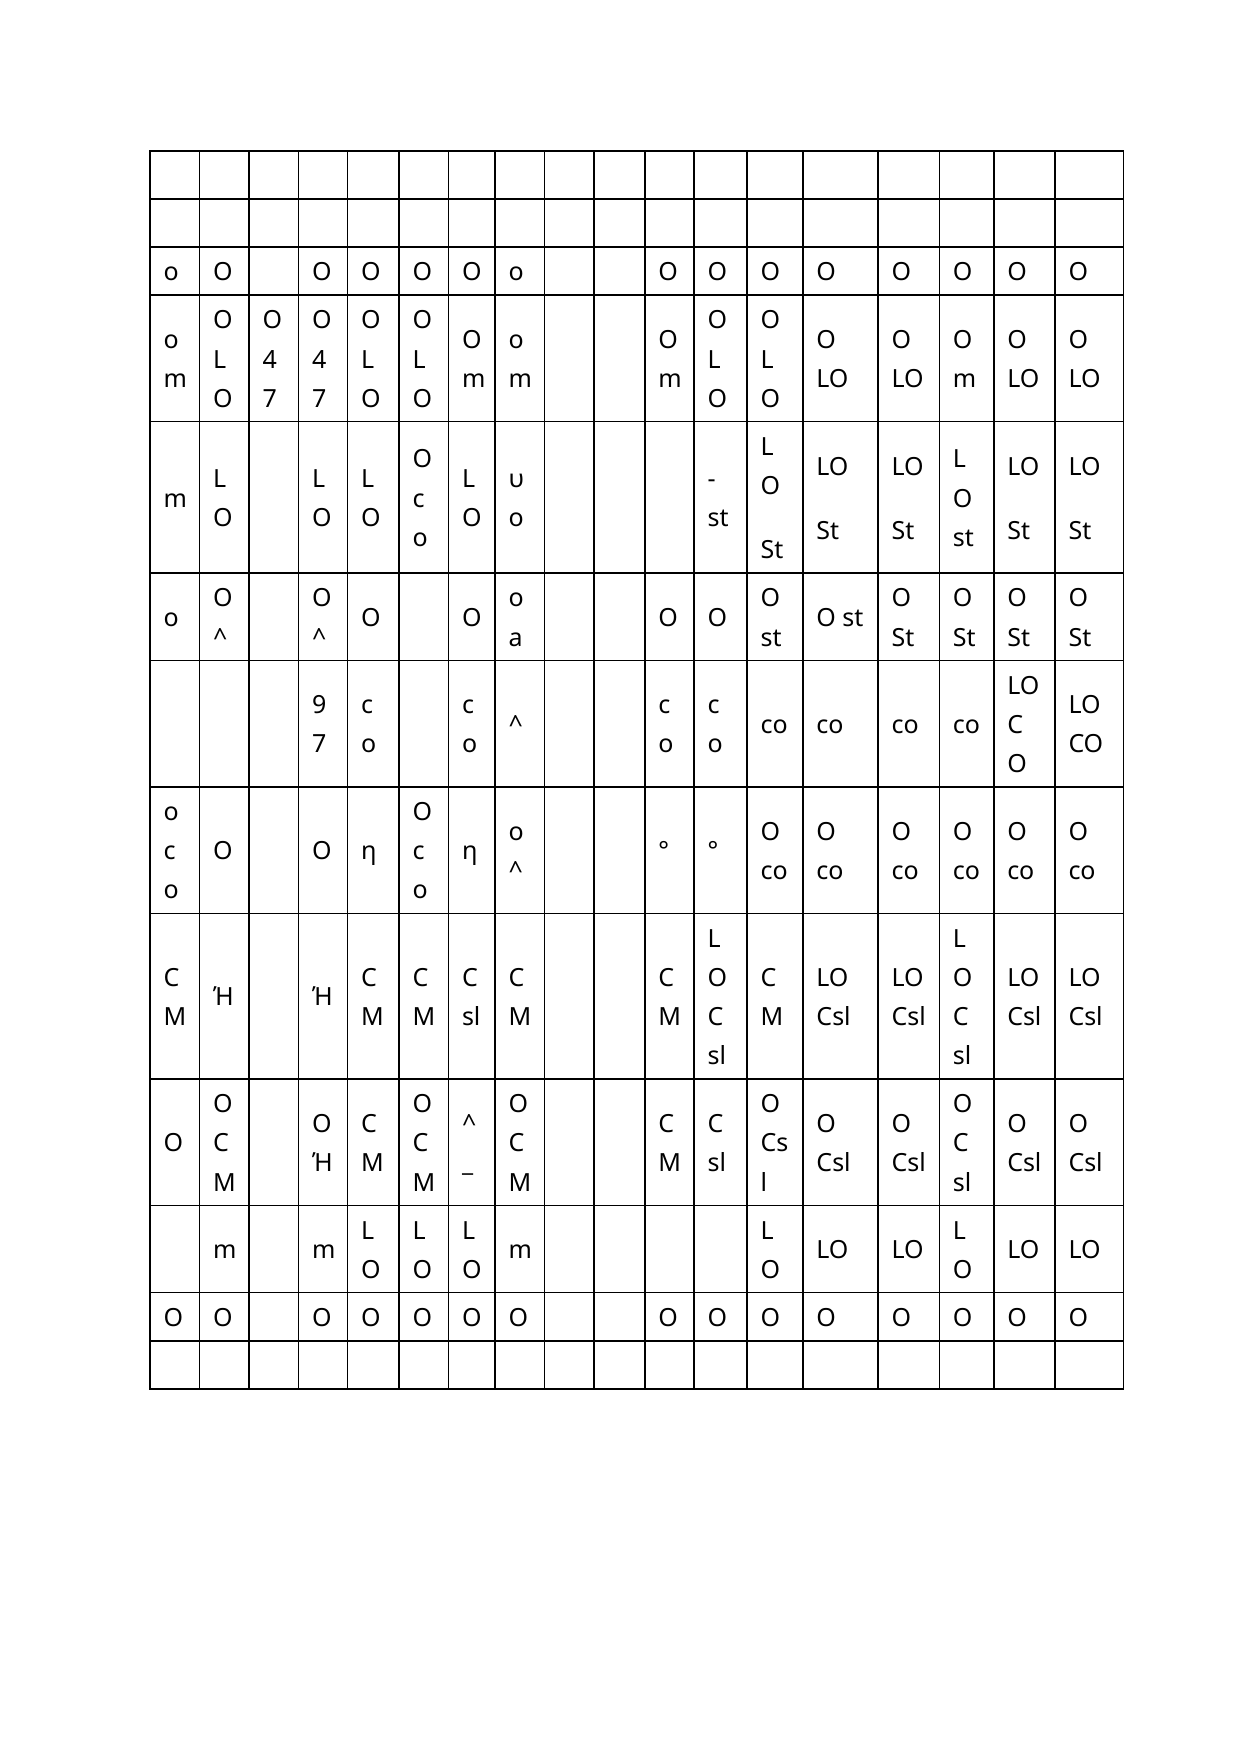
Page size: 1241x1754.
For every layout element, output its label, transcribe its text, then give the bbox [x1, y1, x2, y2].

table_cell CM [348, 1080, 398, 1204]
table_cell O [995, 248, 1054, 294]
table_cell [250, 200, 298, 246]
table_cell [200, 1342, 248, 1388]
table_cell O st [748, 574, 802, 659]
table_cell [595, 914, 644, 1078]
table_cell O [748, 248, 802, 294]
table_cell LO [1056, 1206, 1123, 1292]
table_cell LO St [804, 422, 877, 572]
table_cell [995, 1342, 1054, 1388]
table_cell ° [646, 788, 693, 912]
table_cell O [449, 248, 494, 294]
table_cell co [804, 661, 877, 786]
table_cell O LO [804, 296, 877, 421]
table_cell O Csl [940, 1080, 993, 1204]
table_cell [299, 152, 347, 198]
table_cell O [748, 1293, 802, 1340]
table_cell co [748, 661, 802, 786]
table_cell [646, 422, 693, 572]
table_cell O St [940, 574, 993, 659]
table_cell [250, 422, 298, 572]
table_cell co [940, 661, 993, 786]
table_cell [250, 574, 298, 659]
table_cell [595, 1342, 644, 1388]
table_cell O [695, 1293, 746, 1340]
table_cell [748, 152, 802, 198]
table_cell [804, 200, 877, 246]
table_cell O [200, 1293, 248, 1340]
table_cell ° [695, 788, 746, 912]
table_cell O [449, 574, 494, 659]
table_cell co [449, 661, 494, 786]
table_cell [545, 152, 593, 198]
table_cell [348, 200, 398, 246]
table_cell [400, 200, 448, 246]
table_cell [545, 200, 593, 246]
table_cell O [646, 574, 693, 659]
table_cell LO [348, 1206, 398, 1292]
table_cell 97 [299, 661, 347, 786]
table_cell O ^ [299, 574, 347, 659]
table_cell [1056, 1342, 1123, 1388]
table_cell O [400, 1293, 448, 1340]
table_cell -st [695, 422, 746, 572]
table_cell O [299, 1293, 347, 1340]
table_cell [545, 1080, 593, 1204]
table_cell [595, 1206, 644, 1292]
table_cell O m [646, 296, 693, 421]
table_cell O [646, 1293, 693, 1340]
table_cell [545, 296, 593, 421]
table_cell [496, 200, 544, 246]
table_cell O LO [748, 296, 802, 421]
table_cell co [646, 661, 693, 786]
table_cell O [496, 1293, 544, 1340]
table_cell LO Csl [940, 914, 993, 1078]
table_cell O [200, 788, 248, 912]
table_cell O St [879, 574, 939, 659]
table_cell [151, 1342, 199, 1388]
table_cell LO [400, 1206, 448, 1292]
table_cell O Csl [879, 1080, 939, 1204]
table_cell LO [879, 1206, 939, 1292]
table_cell O [348, 1293, 398, 1340]
table_cell m [496, 1206, 544, 1292]
table_cell LO St [748, 422, 802, 572]
table_cell LO [748, 1206, 802, 1292]
table_cell O [804, 248, 877, 294]
table_cell O co [400, 422, 448, 572]
table_cell [595, 422, 644, 572]
table_cell ο a [496, 574, 544, 659]
table_cell O [299, 788, 347, 912]
table_cell Ή [200, 914, 248, 1078]
table_cell [449, 1342, 494, 1388]
table_cell [400, 661, 448, 786]
table_cell ο [151, 248, 199, 294]
table_cell η [449, 788, 494, 912]
table_cell CM [348, 914, 398, 1078]
table_cell [545, 914, 593, 1078]
table_cell O Ή [299, 1080, 347, 1204]
table_cell [595, 152, 644, 198]
table_cell O co [995, 788, 1054, 912]
table_cell [804, 152, 877, 198]
table_cell [250, 788, 298, 912]
table_cell [151, 1206, 199, 1292]
table_cell O co [1056, 788, 1123, 912]
table_cell co [879, 661, 939, 786]
table_cell O CM [496, 1080, 544, 1204]
table_cell [348, 152, 398, 198]
table_cell [995, 152, 1054, 198]
table_cell [595, 1293, 644, 1340]
table_cell O [695, 574, 746, 659]
table_cell [200, 661, 248, 786]
table_cell LO Csl [804, 914, 877, 1078]
table_cell [1056, 200, 1123, 246]
table_cell CM [496, 914, 544, 1078]
table_cell [646, 1342, 693, 1388]
table_cell [545, 661, 593, 786]
table_cell Ο [348, 248, 398, 294]
table_cell LO st [940, 422, 993, 572]
table_cell [646, 152, 693, 198]
table_cell [250, 661, 298, 786]
table_cell Ο [348, 574, 398, 659]
table_cell O ^ [200, 574, 248, 659]
table_cell O [879, 1293, 939, 1340]
table_cell [250, 1206, 298, 1292]
table_cell [595, 200, 644, 246]
table_cell LO CO [995, 661, 1054, 786]
table_cell O [804, 1293, 877, 1340]
table_cell O [995, 1293, 1054, 1340]
table_cell [545, 1206, 593, 1292]
table_cell LO [200, 422, 248, 572]
table_cell co [695, 661, 746, 786]
table_cell υο [496, 422, 544, 572]
table_cell m [200, 1206, 248, 1292]
table_cell LO Csl [1056, 914, 1123, 1078]
table_cell LO St [995, 422, 1054, 572]
table_cell O 47 [299, 296, 347, 421]
table_cell [695, 152, 746, 198]
table_cell [151, 661, 199, 786]
table_cell CM [646, 914, 693, 1078]
table_cell [400, 574, 448, 659]
table_cell O [646, 248, 693, 294]
table_cell O [879, 248, 939, 294]
table_cell [695, 1342, 746, 1388]
table_cell [250, 914, 298, 1078]
table_cell [400, 1342, 448, 1388]
table_cell CM [646, 1080, 693, 1204]
table_cell O Csl [804, 1080, 877, 1204]
table_cell [748, 1342, 802, 1388]
table_cell Ο LO [348, 296, 398, 421]
table_cell O co [804, 788, 877, 912]
table_cell [545, 1293, 593, 1340]
table_cell ^ [496, 661, 544, 786]
table_cell CM [151, 914, 199, 1078]
table_cell [595, 1080, 644, 1204]
table_cell ο ^ [496, 788, 544, 912]
table_cell [940, 200, 993, 246]
table_cell [449, 200, 494, 246]
table_cell [1056, 152, 1123, 198]
table_cell co [348, 661, 398, 786]
table_cell O Csl [748, 1080, 802, 1204]
table_cell LO [348, 422, 398, 572]
table_cell LO Csl [695, 914, 746, 1078]
table_cell [995, 200, 1054, 246]
table_cell ο [151, 574, 199, 659]
table_cell [299, 1342, 347, 1388]
table_cell Csl [695, 1080, 746, 1204]
table_cell [545, 422, 593, 572]
table_cell ο co [151, 788, 199, 912]
table_cell [496, 1342, 544, 1388]
table_cell [879, 152, 939, 198]
table_cell [250, 152, 298, 198]
table_cell [695, 200, 746, 246]
table_cell LO Csl [995, 914, 1054, 1078]
table_cell LO St [879, 422, 939, 572]
table_cell [879, 200, 939, 246]
table_cell [151, 200, 199, 246]
table_cell LO [449, 422, 494, 572]
table_cell [200, 152, 248, 198]
table_cell O LO [400, 296, 448, 421]
table_cell LO CO [1056, 661, 1123, 786]
table_cell [748, 200, 802, 246]
table_cell Csl [449, 914, 494, 1078]
table_cell LO [299, 422, 347, 572]
table_cell CM [748, 914, 802, 1078]
table_cell ο [496, 248, 544, 294]
table_cell [595, 661, 644, 786]
table_cell [250, 1342, 298, 1388]
table_cell LO [995, 1206, 1054, 1292]
table_cell O [449, 1293, 494, 1340]
table_cell [646, 200, 693, 246]
table_cell Ή [299, 914, 347, 1078]
table_cell [250, 248, 298, 294]
table_cell [250, 1080, 298, 1204]
table_cell O co [940, 788, 993, 912]
table_cell O m [449, 296, 494, 421]
table_cell O co [400, 788, 448, 912]
table_cell [545, 574, 593, 659]
table_cell O [1056, 248, 1123, 294]
table_cell [804, 1342, 877, 1388]
table_cell LO [449, 1206, 494, 1292]
table_cell m [151, 422, 199, 572]
table_cell [200, 200, 248, 246]
table_cell [940, 152, 993, 198]
table_cell O LO [200, 296, 248, 421]
table_cell O co [879, 788, 939, 912]
table_cell [595, 788, 644, 912]
table_cell LO St [1056, 422, 1123, 572]
table_cell O LO [1056, 296, 1123, 421]
table_cell [595, 574, 644, 659]
table_cell O st [804, 574, 877, 659]
table_cell [151, 152, 199, 198]
table_cell O [695, 248, 746, 294]
table_cell ο m [496, 296, 544, 421]
table_cell O LO [995, 296, 1054, 421]
table_cell LO [804, 1206, 877, 1292]
table_cell O [299, 248, 347, 294]
table_cell [449, 152, 494, 198]
table_cell O 47 [250, 296, 298, 421]
table_cell [879, 1342, 939, 1388]
table_cell O St [995, 574, 1054, 659]
table_cell LO [940, 1206, 993, 1292]
table_cell O LO [879, 296, 939, 421]
table_cell O [400, 248, 448, 294]
table_cell CM [400, 914, 448, 1078]
table_cell O LO [695, 296, 746, 421]
table_cell ^_ [449, 1080, 494, 1204]
table_cell η [348, 788, 398, 912]
table_cell [940, 1342, 993, 1388]
table_cell [299, 200, 347, 246]
table_cell O co [748, 788, 802, 912]
table_cell m [299, 1206, 347, 1292]
table_cell O Csl [995, 1080, 1054, 1204]
table_cell [595, 248, 644, 294]
table_cell [646, 1206, 693, 1292]
table_cell [496, 152, 544, 198]
table_cell O [940, 248, 993, 294]
table_cell O [151, 1293, 199, 1340]
table_cell O m [940, 296, 993, 421]
table_cell O St [1056, 574, 1123, 659]
table_cell ο m [151, 296, 199, 421]
table_cell O [1056, 1293, 1123, 1340]
table_cell [545, 1342, 593, 1388]
table_cell O CM [200, 1080, 248, 1204]
table_cell O [940, 1293, 993, 1340]
table_cell [595, 296, 644, 421]
table_cell [545, 248, 593, 294]
table_cell O CM [400, 1080, 448, 1204]
table_cell O [151, 1080, 199, 1204]
table_cell LO Csl [879, 914, 939, 1078]
table_cell [545, 788, 593, 912]
table_cell [695, 1206, 746, 1292]
table_cell [348, 1342, 398, 1388]
table_cell [400, 152, 448, 198]
table_cell [250, 1293, 298, 1340]
table_cell O Csl [1056, 1080, 1123, 1204]
table_cell O [200, 248, 248, 294]
